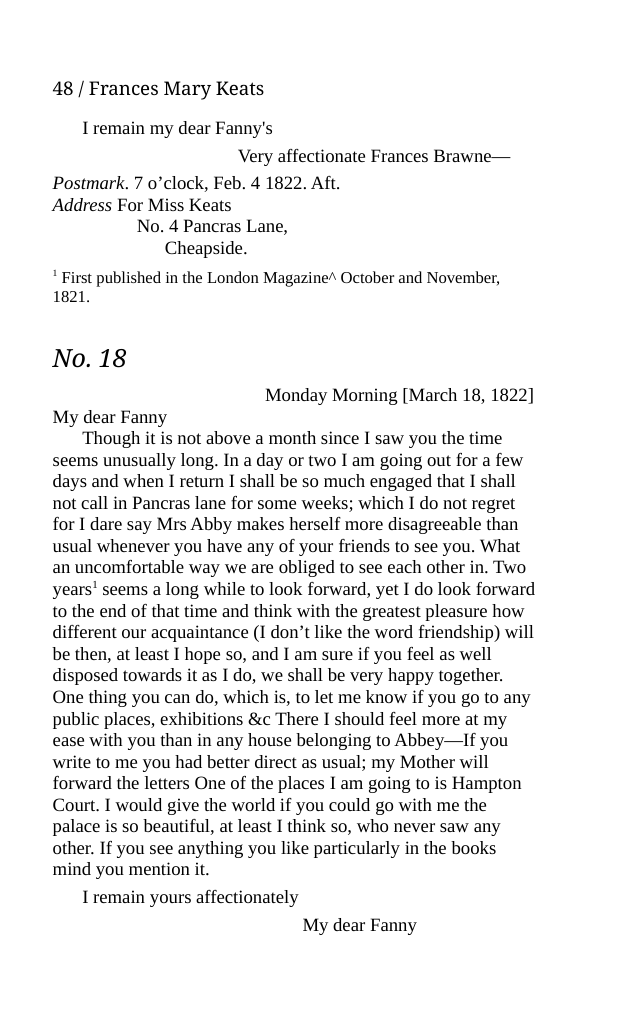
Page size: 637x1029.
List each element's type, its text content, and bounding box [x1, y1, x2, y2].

text 1 First published in the London Magazine^ October and November, 1821. [52, 267, 538, 306]
text Monday Morning [March 18, 1822] [52, 384, 538, 406]
text Though it is not above a month since I saw you the time seems unusually long. In a day or two I am going out for a few days and when I return I shall be so much engaged that I shall not call in Pancras lane for some weeks; which I do not regret for I dare say Mrs Abby makes herself more disagreeable than usual whenever you have any of your friends to see you. What an uncomfortable way we are obliged to see each other in. Two years1 seems a long while to look forward, yet I do look forward to the end of that time and think with the greatest pleasure how different our acquaintance (I don’t like the word friendship) will be then, at least I hope so, and I am sure if you feel as well disposed towards it as I do, we shall be very happy together. One thing you can do, which is, to let me know if you go to any public places, exhibitions &c There I should feel more at my ease with you than in any house belonging to Abbey—If you write to me you had better direct as usual; my Mother will forward the letters One of the places I am going to is Hampton Court. I would give the world if you could go with me the palace is so beautiful, at least I think so, who never saw any other. If you see anything you like particularly in the books mind you mention it. [52, 427, 538, 880]
text I remain yours affectionately [52, 886, 538, 907]
text I remain my dear Fanny's [52, 117, 538, 139]
text No. 4 Pancras Lane, [52, 215, 538, 237]
text Address For Miss Keats [52, 194, 538, 215]
text Very affectionate Frances Brawne— [52, 145, 538, 166]
text Postmark. 7 o’clock, Feb. 4 1822. Aft. [52, 172, 538, 194]
text Cheapside. [52, 237, 538, 258]
subtitle No. 18 [52, 341, 538, 375]
text My dear Fanny [52, 913, 538, 935]
text My dear Fanny [52, 406, 538, 427]
